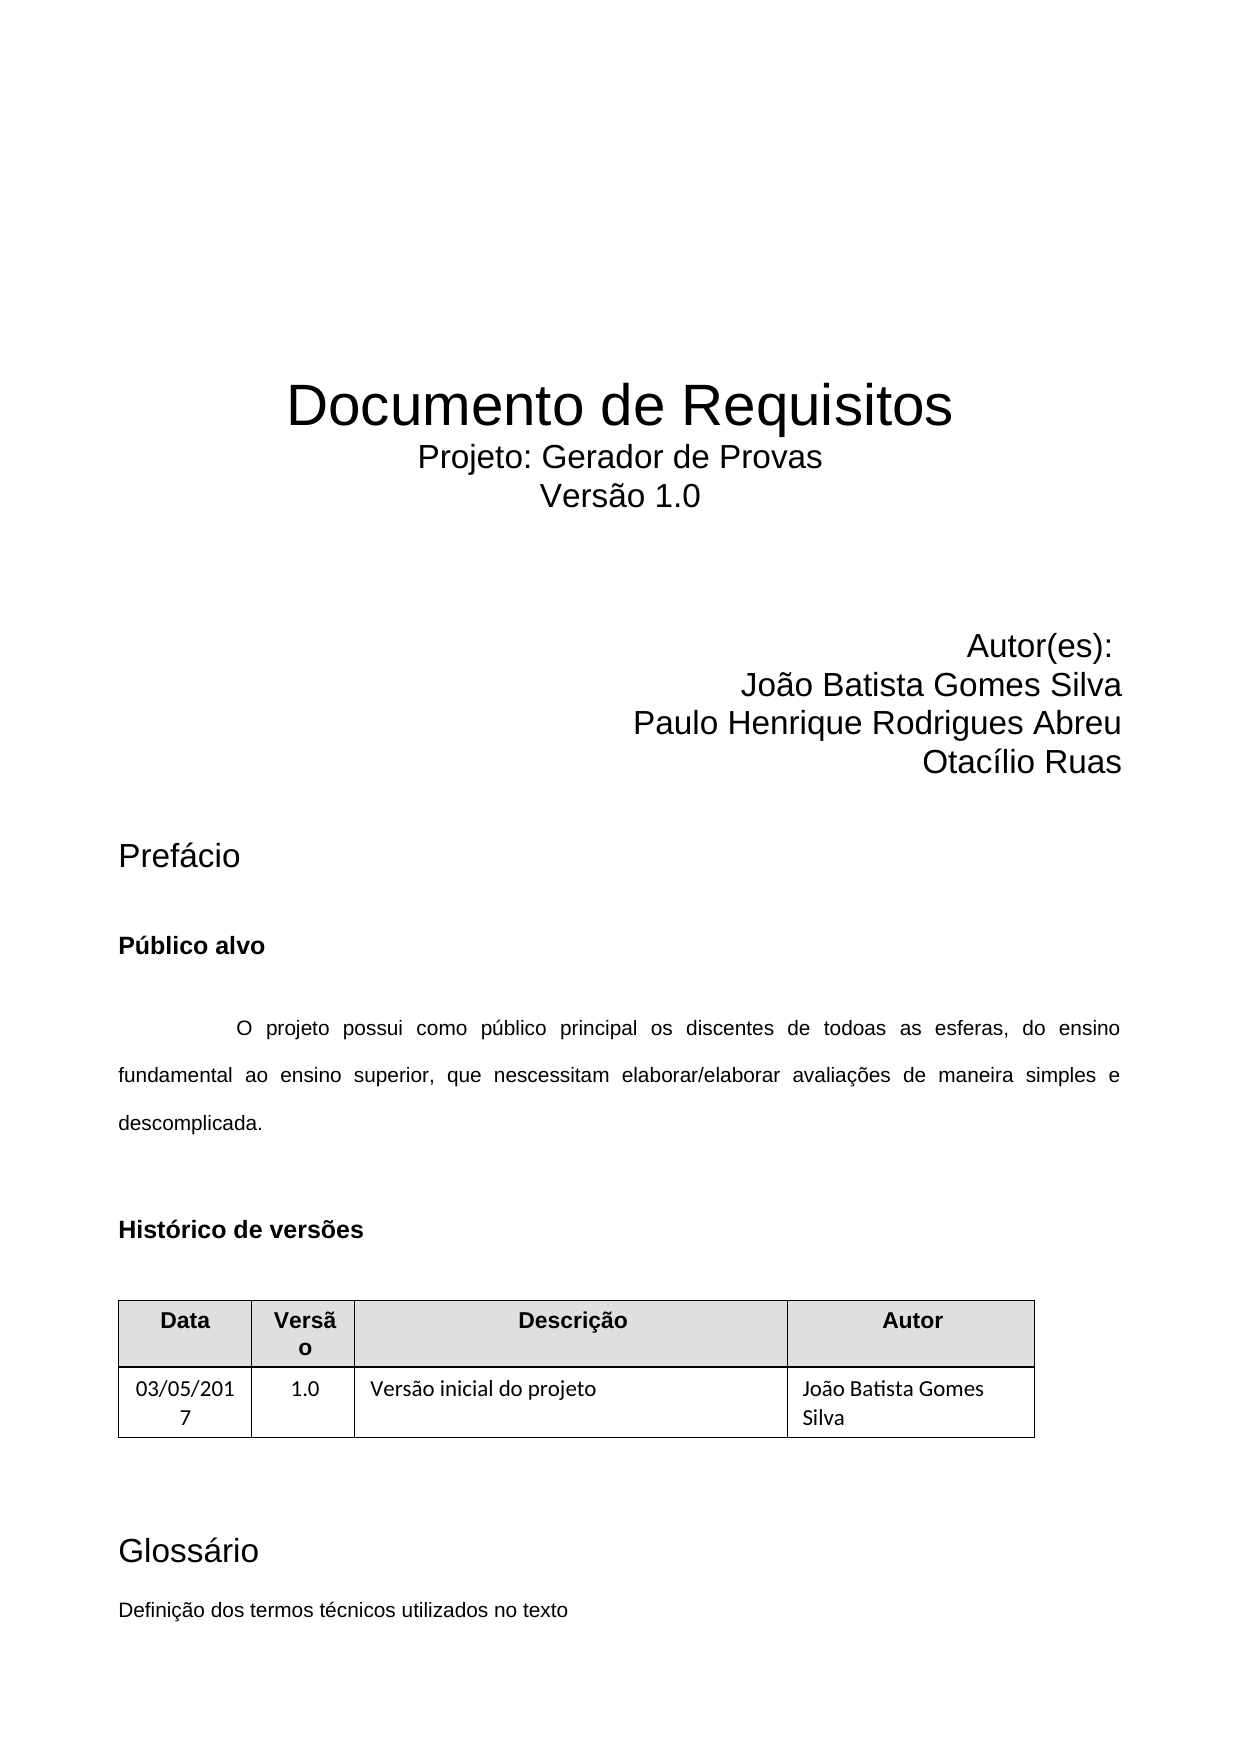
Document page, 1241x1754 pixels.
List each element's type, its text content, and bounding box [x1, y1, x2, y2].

table_cell 1.0 [252, 1368, 354, 1437]
text Glossário [118, 1531, 1122, 1570]
text Paulo Henrique Rodrigues Abreu [118, 703, 1122, 742]
table_cell João Batista Gomes Silva [788, 1368, 1034, 1437]
text João Batista Gomes Silva [118, 665, 1122, 703]
text Histórico de versões [118, 1215, 1122, 1244]
text Versão 1.0 [118, 476, 1122, 514]
table_cell 03/05/2017 [119, 1368, 251, 1437]
text Público alvo [118, 931, 1122, 959]
table_cell Versão inicial do projeto [355, 1368, 787, 1437]
table_header Descrição [355, 1301, 787, 1366]
text Definição dos termos técnicos utilizados no texto [118, 1598, 1122, 1622]
text Prefácio [118, 836, 1122, 874]
text O projeto possui como público principal os discentes de todoas as esferas, do ensino fundamental ao ensino superior, que nescessitam elaborar/elaborar avaliações de maneira simples e descomplicada. [118, 1015, 1122, 1135]
table_header Versão [252, 1301, 354, 1366]
text Documento de Requisitos [118, 370, 1122, 437]
text Projeto: Gerador de Provas [118, 437, 1122, 476]
table_header Autor [788, 1301, 1034, 1366]
text Otacílio Ruas [118, 742, 1122, 780]
text Autor(es): [118, 626, 1122, 665]
table_header Data [119, 1301, 251, 1366]
